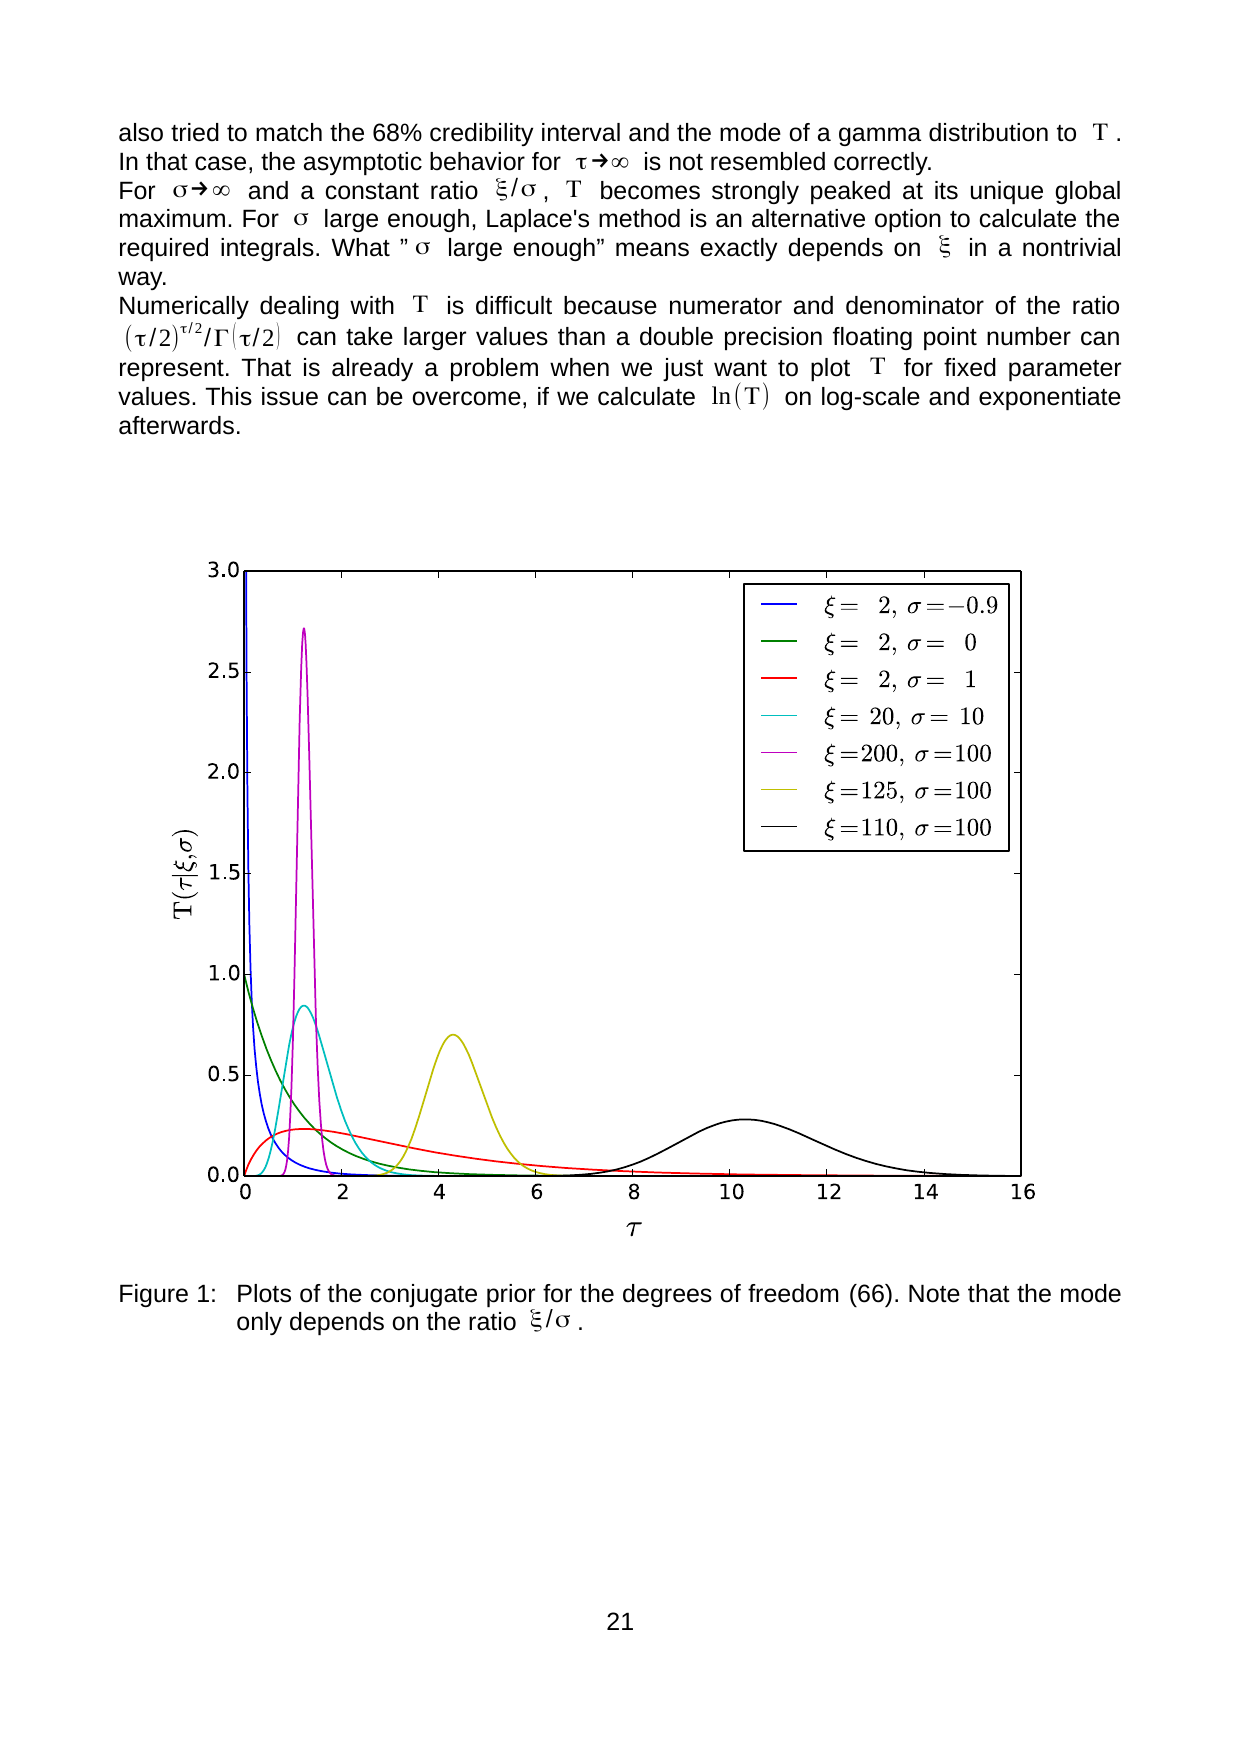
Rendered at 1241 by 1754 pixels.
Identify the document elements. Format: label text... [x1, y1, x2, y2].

text also tried to match the 68% credibility interval and the mode of a gamma distribution to . In that case, the asymptotic behavior for is not resembled correctly. [118, 118, 1122, 176]
text Figure 1: Plots of the conjugate prior for the degrees of freedom (66). Note that the mode only depends on the ratio . [118, 469, 1122, 1336]
text For and a constant ratio , becomes strongly peaked at its unique global maximum. For large enough, Laplace's method is an alternative option to calculate the required integrals. What ” large enough” means exactly depends on in a nontrivial way. [118, 176, 1122, 291]
text Numerically dealing with is difficult because numerator and denominator of the ratio can take larger values than a double precision floating point number can represent. That is already a problem when we just want to plot for fixed parameter values. This issue can be overcome, if we calculate on log-scale and exponentiate afterwards. [118, 291, 1122, 440]
